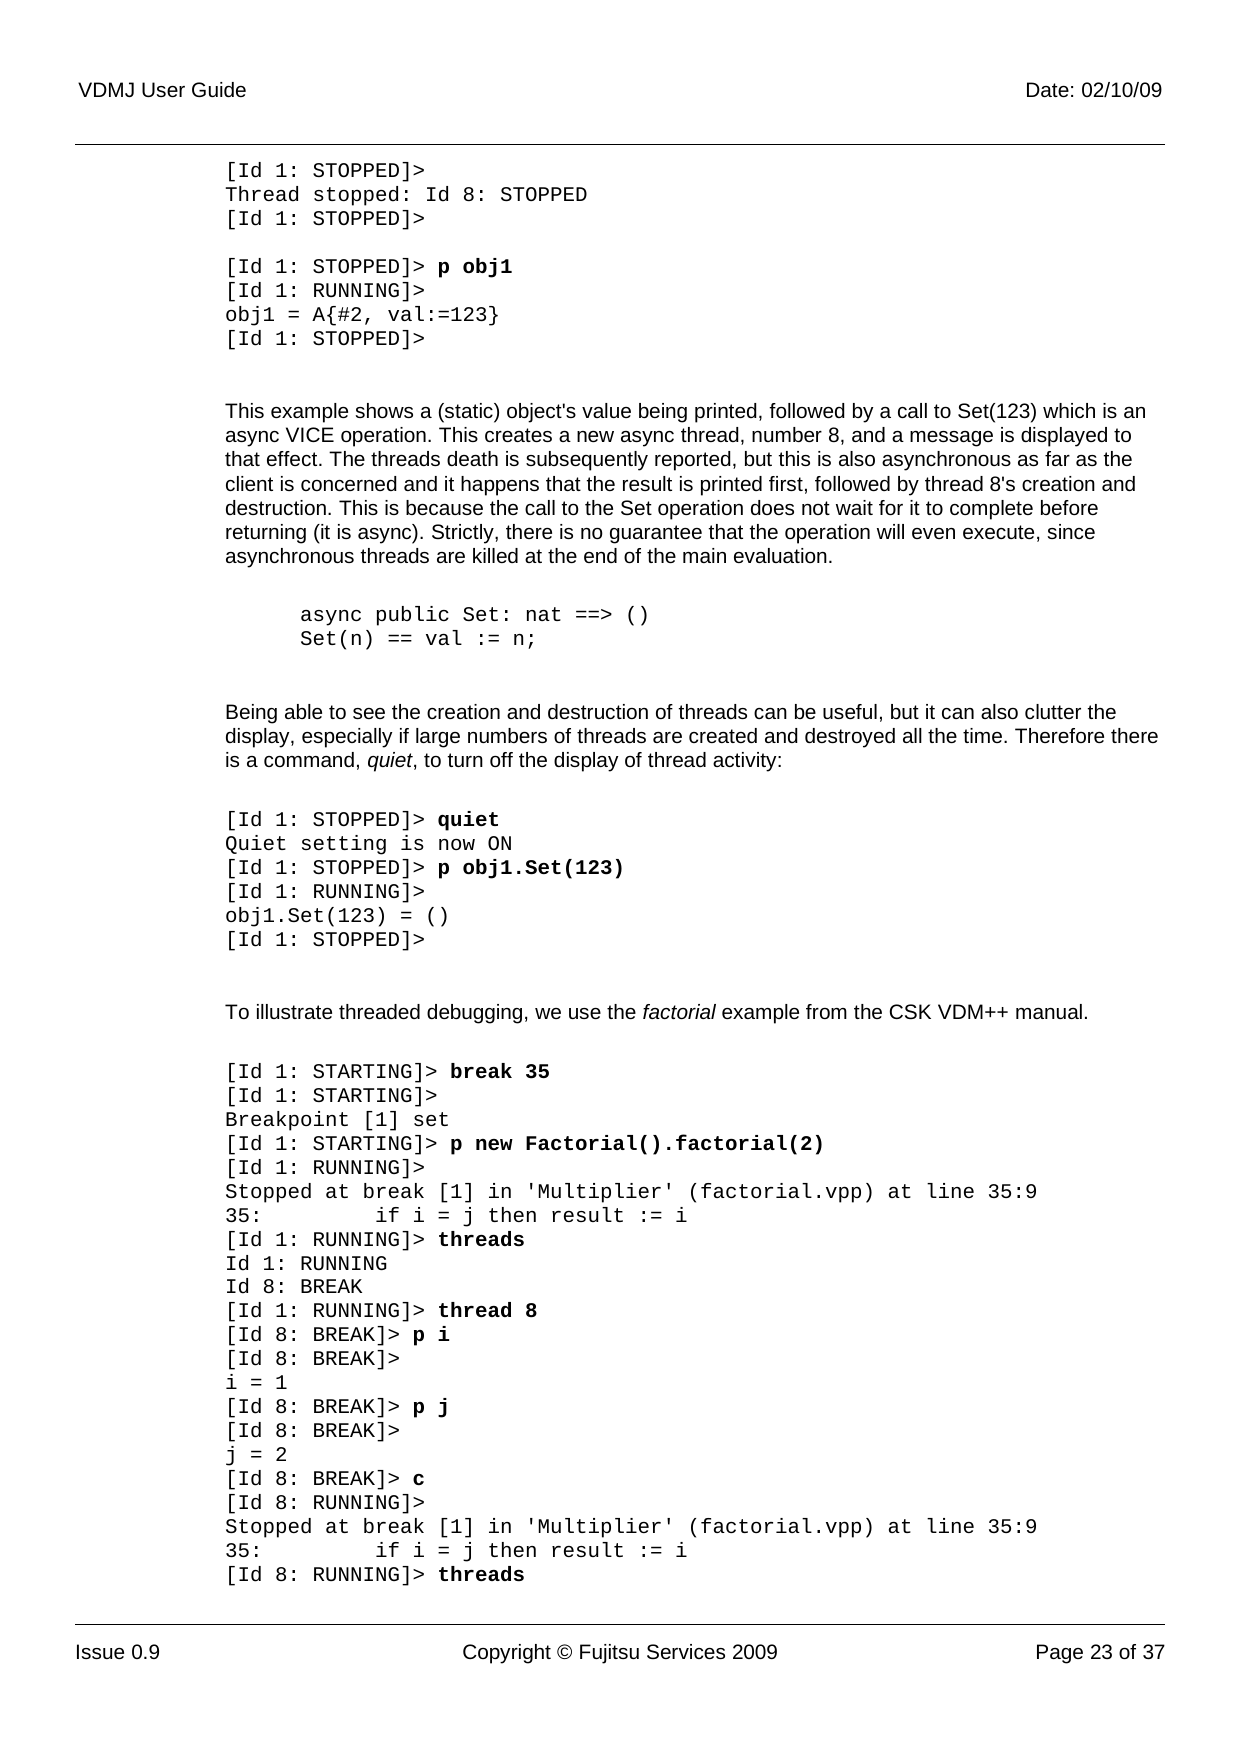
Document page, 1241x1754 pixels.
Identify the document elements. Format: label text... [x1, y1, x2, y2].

text [Id 1: RUNNING]> threads [225, 1228, 1165, 1252]
text 35: if i = j then result := i [225, 1204, 1165, 1228]
text [Id 1: STOPPED]> [225, 208, 1165, 232]
text obj1.Set(123) = () [225, 904, 1165, 928]
text Id 8: BREAK [225, 1276, 1165, 1300]
text [Id 1: STOPPED]> [225, 327, 1165, 351]
text Being able to see the creation and destruction of threads can be useful, but it can also clutter the display, especially if large numbers of threads are created and destroyed all the time. Therefore there is a command, quiet, to turn off the display of thread activity: [225, 700, 1165, 772]
text [Id 1: STOPPED]> p obj1 [225, 256, 1165, 279]
text [Id 1: RUNNING]> [225, 1157, 1165, 1181]
text To illustrate threaded debugging, we use the factorial example from the CSK VDM++ manual. [225, 1000, 1165, 1024]
text Set(n) == val := n; [225, 628, 1165, 652]
text This example shows a (static) object's value being printed, followed by a call to Set(123) which is an async VICE operation. This creates a new async thread, number 8, and a message is displayed to that effect. The threads death is subsequently reported, but this is also asynchronous as far as the client is concerned and it happens that the result is printed first, followed by thread 8's creation and destruction. This is because the call to the Set operation does not wait for it to complete before returning (it is async). Strictly, there is no guarantee that the operation will even execute, since asynchronous threads are killed at the end of the main evaluation. [225, 399, 1165, 568]
text [Id 1: STOPPED]> [225, 928, 1165, 952]
text [Id 1: STOPPED]> p obj1.Set(123) [225, 857, 1165, 881]
text [Id 8: BREAK]> p j [225, 1396, 1165, 1420]
text [Id 1: STARTING]> [225, 1085, 1165, 1109]
text Id 1: RUNNING [225, 1252, 1165, 1276]
text Stopped at break [1] in 'Multiplier' (factorial.vpp) at line 35:9 [225, 1181, 1165, 1204]
text [Id 1: RUNNING]> [225, 881, 1165, 904]
text [Id 1: STOPPED]> [225, 160, 1165, 184]
text j = 2 [225, 1444, 1165, 1468]
text [Id 1: STOPPED]> quiet [225, 809, 1165, 833]
text Quiet setting is now ON [225, 833, 1165, 857]
text async public Set: nat ==> () [225, 604, 1165, 628]
text 35: if i = j then result := i [225, 1540, 1165, 1564]
text [Id 8: BREAK]> [225, 1348, 1165, 1372]
text obj1 = A{#2, val:=123} [225, 303, 1165, 327]
text [Id 1: RUNNING]> thread 8 [225, 1300, 1165, 1324]
text Stopped at break [1] in 'Multiplier' (factorial.vpp) at line 35:9 [225, 1516, 1165, 1540]
text [Id 8: BREAK]> [225, 1420, 1165, 1444]
text [Id 1: STARTING]> p new Factorial().factorial(2) [225, 1133, 1165, 1157]
text [Id 1: RUNNING]> [225, 279, 1165, 303]
text Breakpoint [1] set [225, 1109, 1165, 1133]
text [Id 8: BREAK]> p i [225, 1324, 1165, 1348]
text [Id 8: BREAK]> c [225, 1468, 1165, 1492]
text i = 1 [225, 1372, 1165, 1396]
text [Id 1: STARTING]> break 35 [225, 1061, 1165, 1085]
text [Id 8: RUNNING]> [225, 1492, 1165, 1516]
text [Id 8: RUNNING]> threads [225, 1564, 1165, 1588]
text Thread stopped: Id 8: STOPPED [225, 184, 1165, 208]
